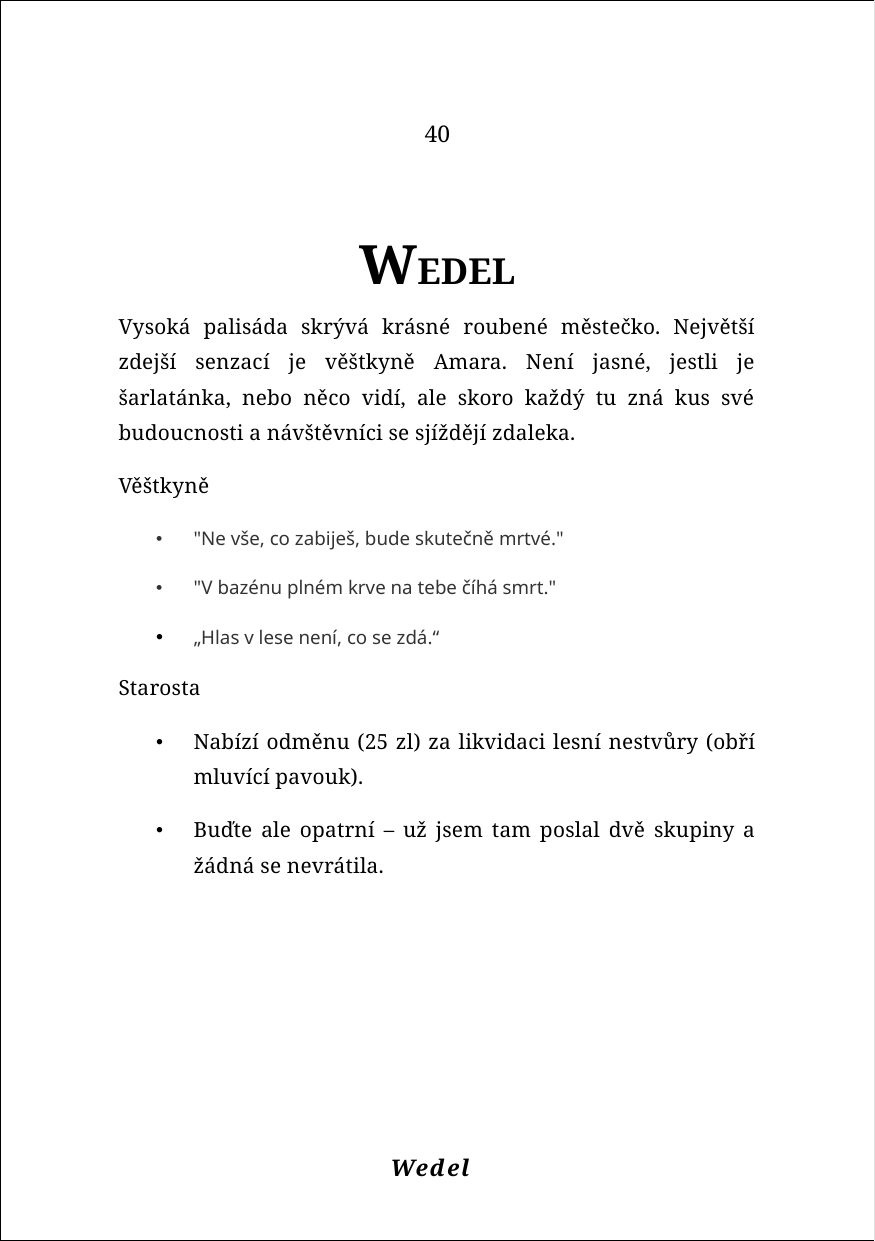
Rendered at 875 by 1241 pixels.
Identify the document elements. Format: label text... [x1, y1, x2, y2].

text Věštkyně [118, 472, 756, 500]
text Vysoká palisáda skrývá krásné roubené městečko. Největší zdejší senzací je věštkyně Amara. Není jasné, jestli je šarlatánka, nebo něco vidí, ale skoro každý tu zná kus své budoucnosti a návštěvníci se sjíždějí zdaleka. [118, 312, 756, 447]
subtitle Wedel [118, 226, 756, 300]
list Nabízí odměnu (25 zl) za likvidaci lesní nestvůry (obří mluvící pavouk). [156, 727, 756, 791]
text Starosta [118, 673, 756, 702]
list "V bazénu plném krve na tebe číhá smrt." [156, 574, 756, 600]
list Buďte ale opatrní – už jsem tam poslal dvě skupiny a žádná se nevrátila. [156, 816, 756, 879]
list "Ne vše, co zabiješ, bude skutečně mrtvé." [156, 525, 756, 550]
list „Hlas v lese není, co se zdá.“ [156, 624, 756, 649]
